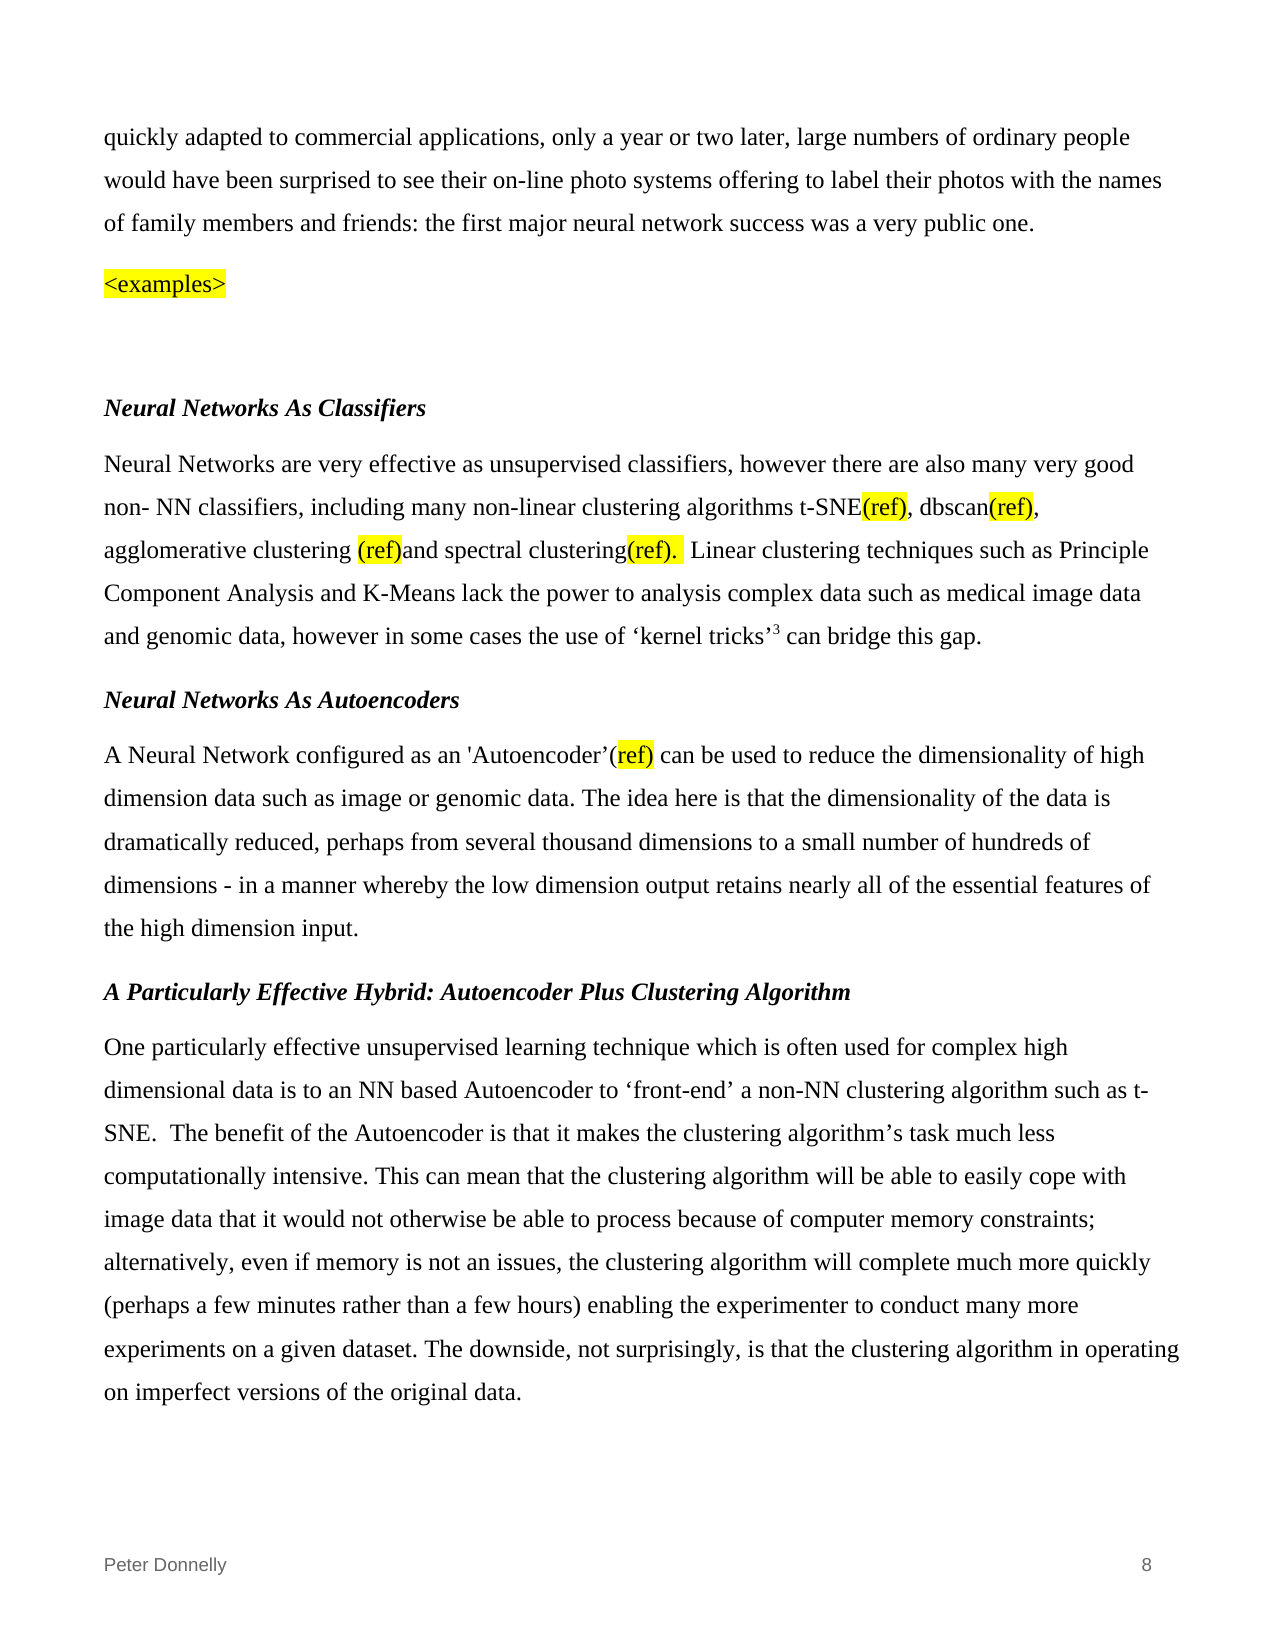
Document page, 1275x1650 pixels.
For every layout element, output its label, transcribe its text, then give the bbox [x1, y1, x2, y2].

subtitle A Particularly Effective Hybrid: Autoencoder plus Clustering Algorithm [103, 977, 1181, 1005]
subtitle Neural Networks as Classifiers [103, 393, 1181, 422]
text quickly adapted to commercial applications, only a year or two later, large numbers of ordinary people would have been surprised to see their on-line photo systems offering to label their photos with the names of family members and friends: the first major neural network success was a very public one. [103, 122, 1181, 237]
text A Neural Network configured as an 'Autoencoder’(ref) can be used to reduce the dimensionality of high dimension data such as image or genomic data. The idea here is that the dimensionality of the data is dramatically reduced, perhaps from several thousand dimensions to a small number of hundreds of dimensions - in a manner whereby the low dimension output retains nearly all of the essential features of the high dimension input. [103, 740, 1181, 942]
text One particularly effective unsupervised learning technique which is often used for complex high dimensional data is to an NN based Autoencoder to ‘front-end’ a non-NN clustering algorithm such as t-SNE. The benefit of the Autoencoder is that it makes the clustering algorithm’s task much less computationally intensive. This can mean that the clustering algorithm will be able to easily cope with image data that it would not otherwise be able to process because of computer memory constraints; alternatively, even if memory is not an issues, the clustering algorithm will complete much more quickly (perhaps a few minutes rather than a few hours) enabling the experimenter to conduct many more experiments on a given dataset. The downside, not surprisingly, is that the clustering algorithm in operating on imperfect versions of the original data. [103, 1032, 1181, 1406]
subtitle Neural Networks as Autoencoders [103, 685, 1181, 714]
text <examples> [103, 269, 1181, 298]
text Neural Networks are very effective as unsupervised classifiers, however there are also many very good non- NN classifiers, including many non-linear clustering algorithms t-SNE(ref), dbscan(ref), agglomerative clustering (ref)and spectral clustering(ref). Linear clustering techniques such as Principle Component Analysis and K-Means lack the power to analysis complex data such as medical image data and genomic data, however in some cases the use of ‘kernel tricks’ can bridge this gap. [103, 449, 1181, 650]
